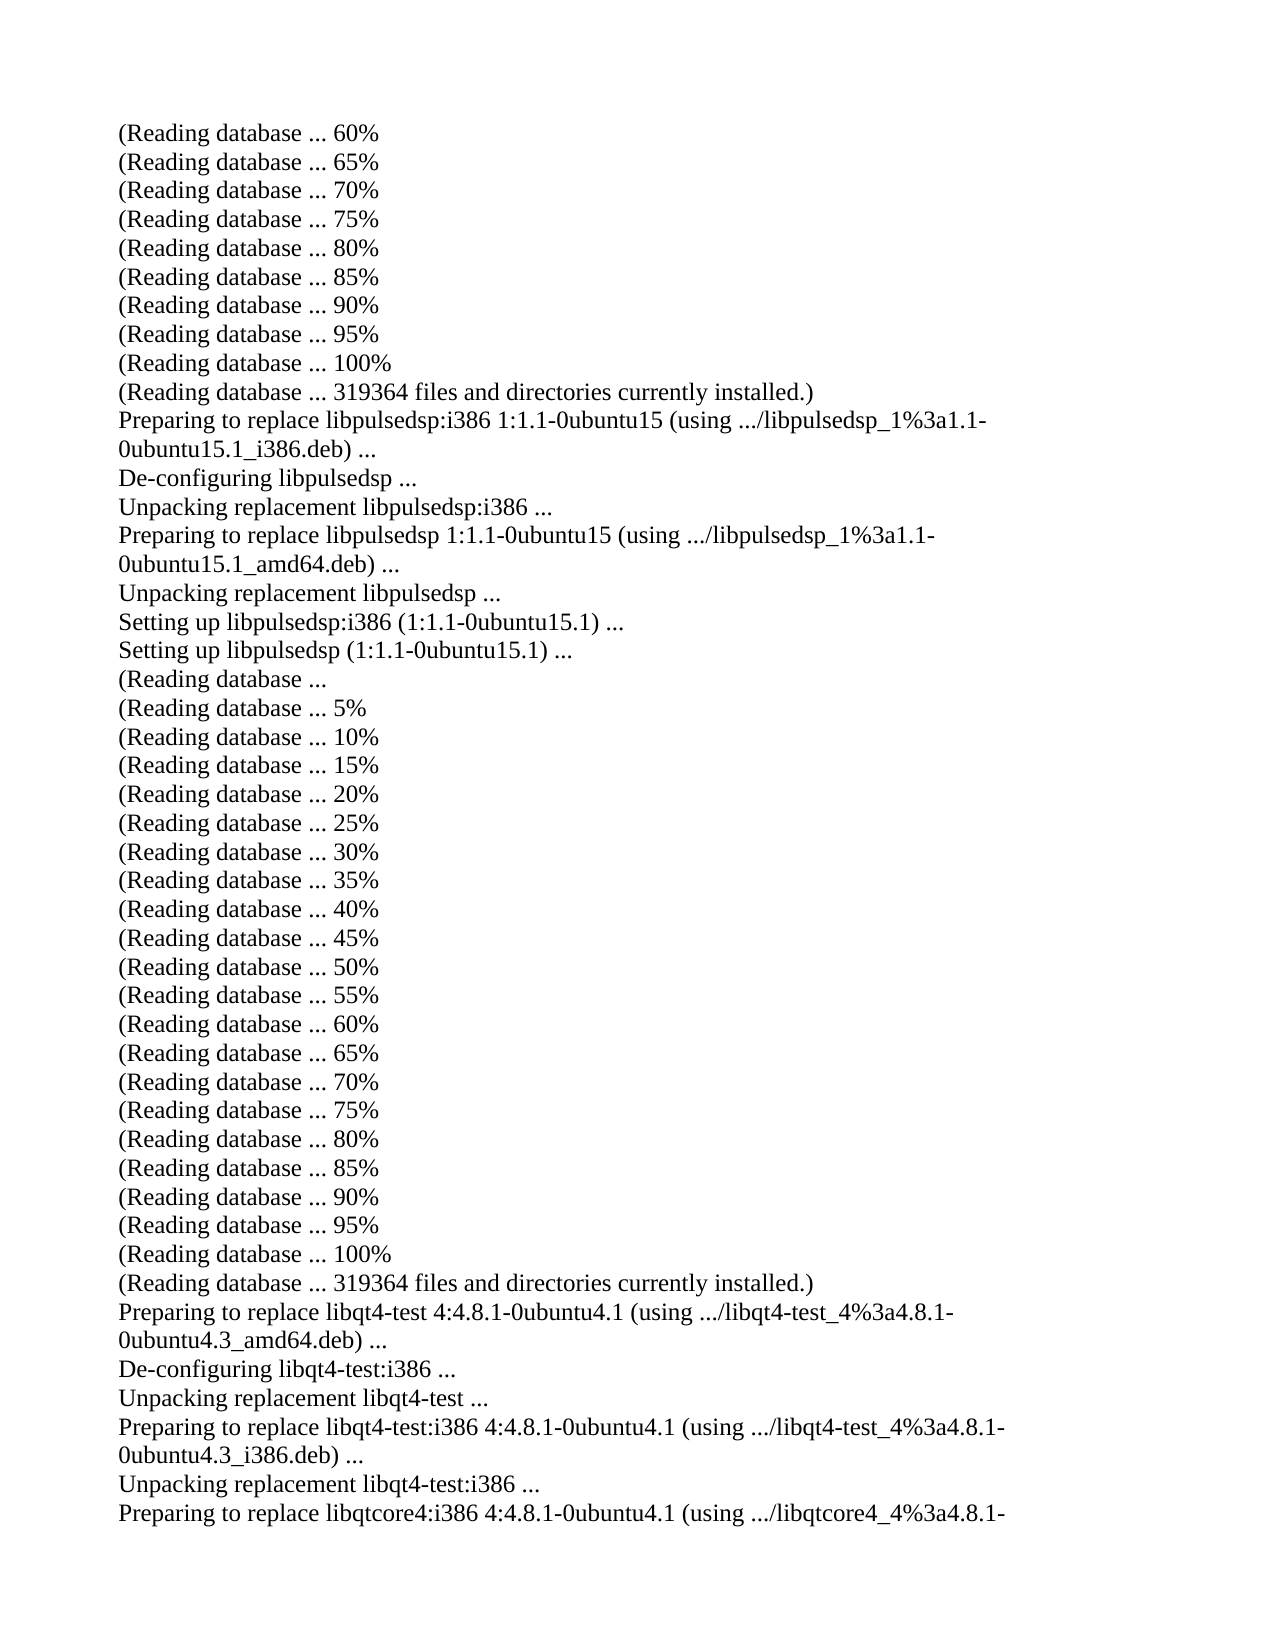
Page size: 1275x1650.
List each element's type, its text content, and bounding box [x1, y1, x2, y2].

text (Reading database ... 85% [118, 262, 1157, 291]
text (Reading database ... 95% [118, 1211, 1157, 1239]
text (Reading database ... 65% [118, 147, 1157, 176]
text (Reading database ... 90% [118, 291, 1157, 319]
text Unpacking replacement libqt4-test:i386 ... [118, 1469, 1157, 1498]
text Preparing to replace libpulsedsp:i386 1:1.1-0ubuntu15 (using .../libpulsedsp_1%3a1.1-0ubuntu15.1_i386.deb) ... [118, 406, 1157, 463]
text (Reading database ... 100% [118, 1239, 1157, 1268]
text (Reading database ... 65% [118, 1038, 1157, 1067]
text Unpacking replacement libqt4-test ... [118, 1383, 1157, 1412]
text De-configuring libpulsedsp ... [118, 463, 1157, 492]
text (Reading database ... 60% [118, 1009, 1157, 1038]
text (Reading database ... 30% [118, 837, 1157, 866]
text (Reading database ... 95% [118, 319, 1157, 348]
text (Reading database ... 80% [118, 233, 1157, 262]
text (Reading database ... [118, 664, 1157, 693]
text (Reading database ... 20% [118, 779, 1157, 808]
text Unpacking replacement libpulsedsp:i386 ... [118, 492, 1157, 521]
text Preparing to replace libqt4-test 4:4.8.1-0ubuntu4.1 (using .../libqt4-test_4%3a4.8.1-0ubuntu4.3_amd64.deb) ... [118, 1297, 1157, 1354]
text Preparing to replace libpulsedsp 1:1.1-0ubuntu15 (using .../libpulsedsp_1%3a1.1-0ubuntu15.1_amd64.deb) ... [118, 521, 1157, 578]
text Unpacking replacement libpulsedsp ... [118, 578, 1157, 607]
text Setting up libpulsedsp:i386 (1:1.1-0ubuntu15.1) ... [118, 607, 1157, 636]
text (Reading database ... 15% [118, 751, 1157, 779]
text (Reading database ... 25% [118, 808, 1157, 837]
text Preparing to replace libqtcore4:i386 4:4.8.1-0ubuntu4.1 (using .../libqtcore4_4%3a4.8.1- [118, 1498, 1157, 1527]
text (Reading database ... 100% [118, 348, 1157, 377]
text (Reading database ... 90% [118, 1182, 1157, 1211]
text (Reading database ... 55% [118, 981, 1157, 1009]
text (Reading database ... 319364 files and directories currently installed.) [118, 1268, 1157, 1297]
text (Reading database ... 50% [118, 952, 1157, 981]
text (Reading database ... 75% [118, 1096, 1157, 1124]
text (Reading database ... 319364 files and directories currently installed.) [118, 377, 1157, 406]
text (Reading database ... 60% [118, 118, 1157, 147]
text (Reading database ... 75% [118, 204, 1157, 233]
text (Reading database ... 5% [118, 693, 1157, 722]
text (Reading database ... 10% [118, 722, 1157, 751]
text (Reading database ... 45% [118, 923, 1157, 952]
text Preparing to replace libqt4-test:i386 4:4.8.1-0ubuntu4.1 (using .../libqt4-test_4%3a4.8.1-0ubuntu4.3_i386.deb) ... [118, 1412, 1157, 1469]
text (Reading database ... 40% [118, 894, 1157, 923]
text Setting up libpulsedsp (1:1.1-0ubuntu15.1) ... [118, 636, 1157, 664]
text (Reading database ... 70% [118, 1067, 1157, 1096]
text (Reading database ... 85% [118, 1153, 1157, 1182]
text (Reading database ... 80% [118, 1124, 1157, 1153]
text (Reading database ... 70% [118, 176, 1157, 204]
text (Reading database ... 35% [118, 866, 1157, 894]
text De-configuring libqt4-test:i386 ... [118, 1354, 1157, 1383]
